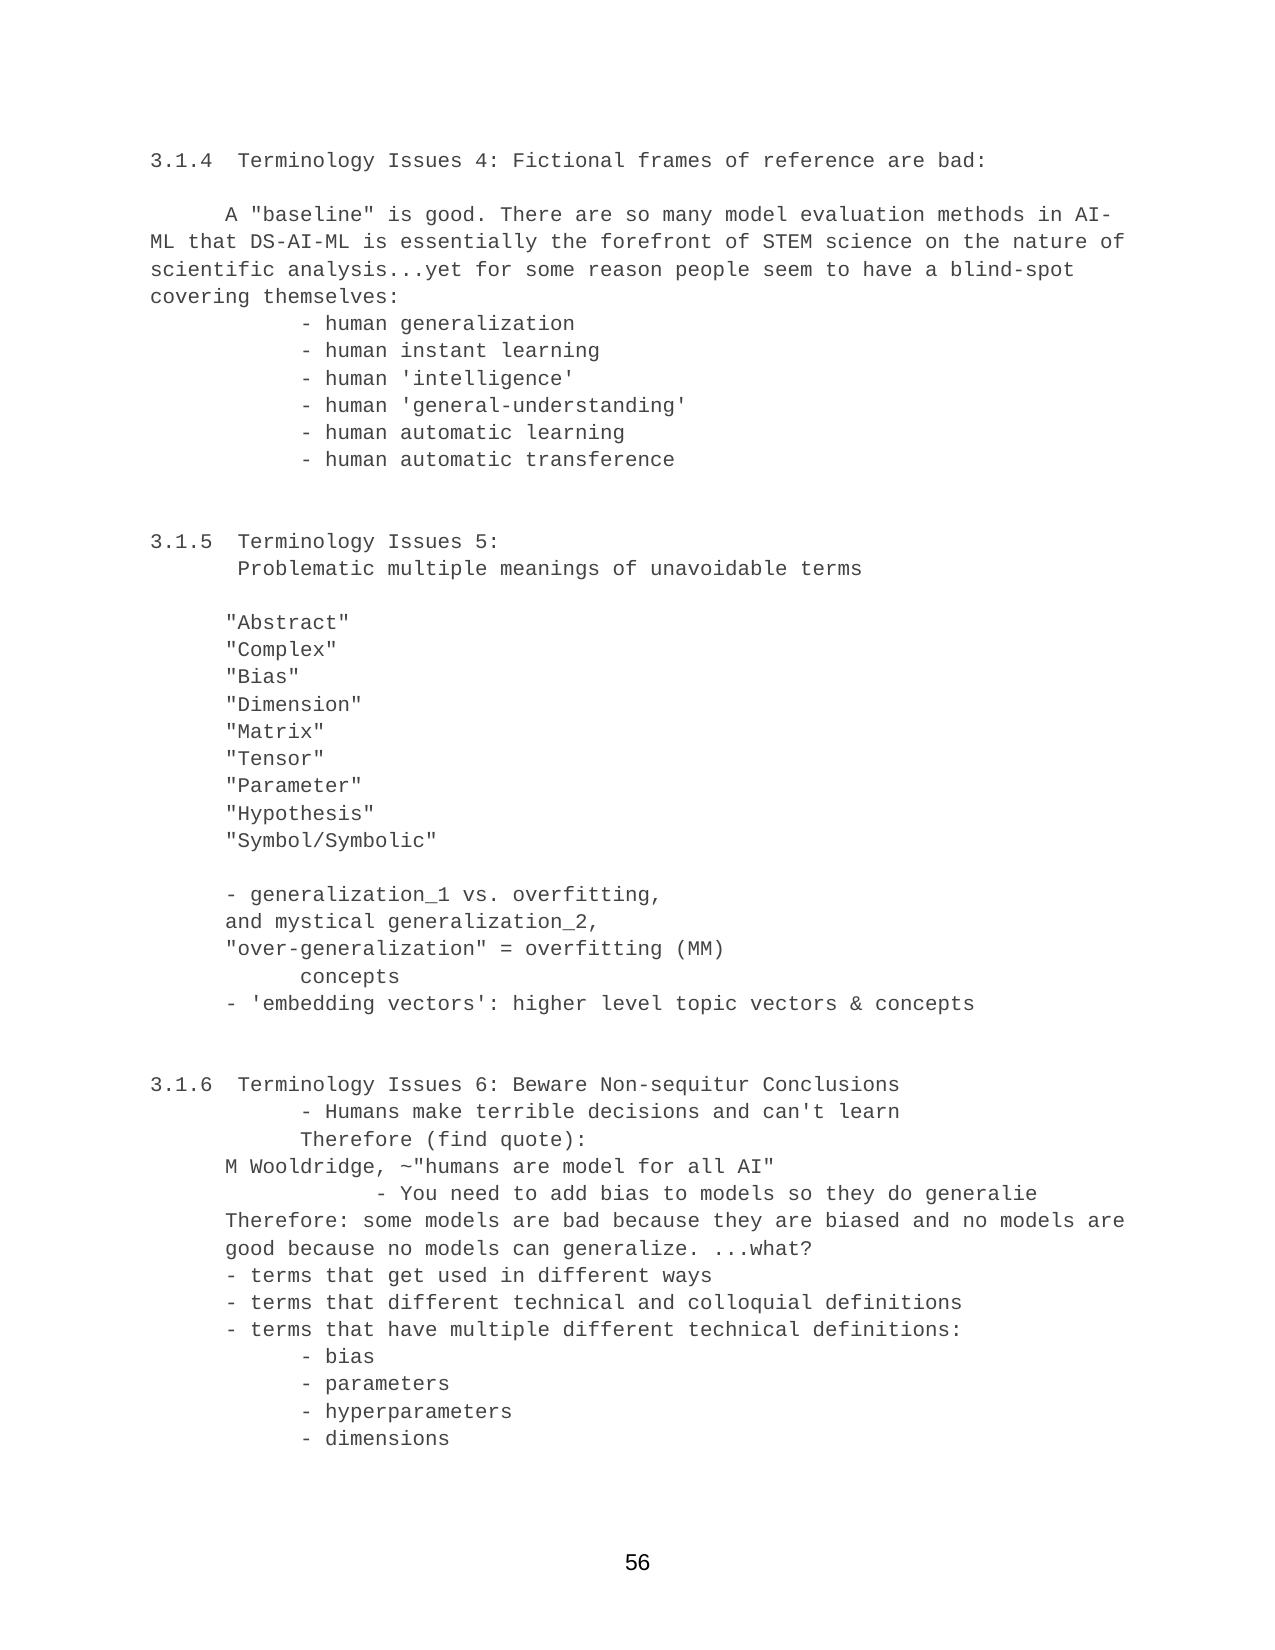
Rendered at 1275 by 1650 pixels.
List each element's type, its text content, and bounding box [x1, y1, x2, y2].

text - You need to add bias to models so they do generalie [225, 1183, 1125, 1207]
text concepts [225, 966, 1125, 989]
text Therefore (find quote): [150, 1129, 1125, 1152]
text "Complex" [150, 639, 1125, 663]
text "Hypothesis" [150, 802, 1125, 826]
text "over-generalization" = overfitting (MM) [225, 938, 1125, 962]
text - human instant learning [225, 340, 1125, 364]
text "Parameter" [150, 775, 1125, 799]
text - 'embedding vectors': higher level topic vectors & concepts [150, 993, 1125, 1016]
text - terms that different technical and colloquial definitions [225, 1292, 1125, 1316]
text M Wooldridge, ~"humans are model for all AI" [225, 1156, 1125, 1179]
text Therefore: some models are bad because they are biased and no models are good because no models can generalize. ...what? [225, 1210, 1125, 1261]
text 3.1.5 Terminology Issues 5: [150, 531, 1125, 554]
text "Matrix" [150, 721, 1125, 744]
text "Bias" [150, 667, 1125, 690]
text - terms that get used in different ways [225, 1265, 1125, 1288]
text "Symbol/Symbolic" [150, 830, 1125, 853]
text - human automatic learning [225, 422, 1125, 446]
text "Tensor" [150, 748, 1125, 772]
text - human 'general-understanding' [225, 395, 1125, 418]
text - bias [225, 1346, 1125, 1370]
text "Abstract" [150, 612, 1125, 636]
text - hyperparameters [225, 1401, 1125, 1424]
text A "baseline" is good. There are so many model evaluation methods in AI-ML that DS-AI-ML is essentially the forefront of STEM science on the nature of scientific analysis...yet for some reason people seem to have a blind-spot covering themselves: [150, 204, 1125, 309]
text - human 'intelligence' [225, 367, 1125, 391]
text 3.1.6 Terminology Issues 6: Beware Non-sequitur Conclusions [150, 1074, 1125, 1098]
text - human automatic transference [225, 449, 1125, 473]
text - parameters [150, 1373, 1125, 1397]
text - Humans make terrible decisions and can't learn [150, 1102, 1125, 1125]
text Problematic multiple meanings of unavoidable terms [150, 558, 1125, 581]
text 3.1.4 Terminology Issues 4: Fictional frames of reference are bad: [150, 150, 1125, 174]
text - human generalization [225, 313, 1125, 337]
text - dimensions [225, 1428, 1125, 1451]
text "Dimension" [150, 694, 1125, 717]
text and mystical generalization_2, [225, 911, 1125, 935]
text - terms that have multiple different technical definitions: [225, 1319, 1125, 1343]
text - generalization_1 vs. overfitting, [150, 884, 1125, 908]
